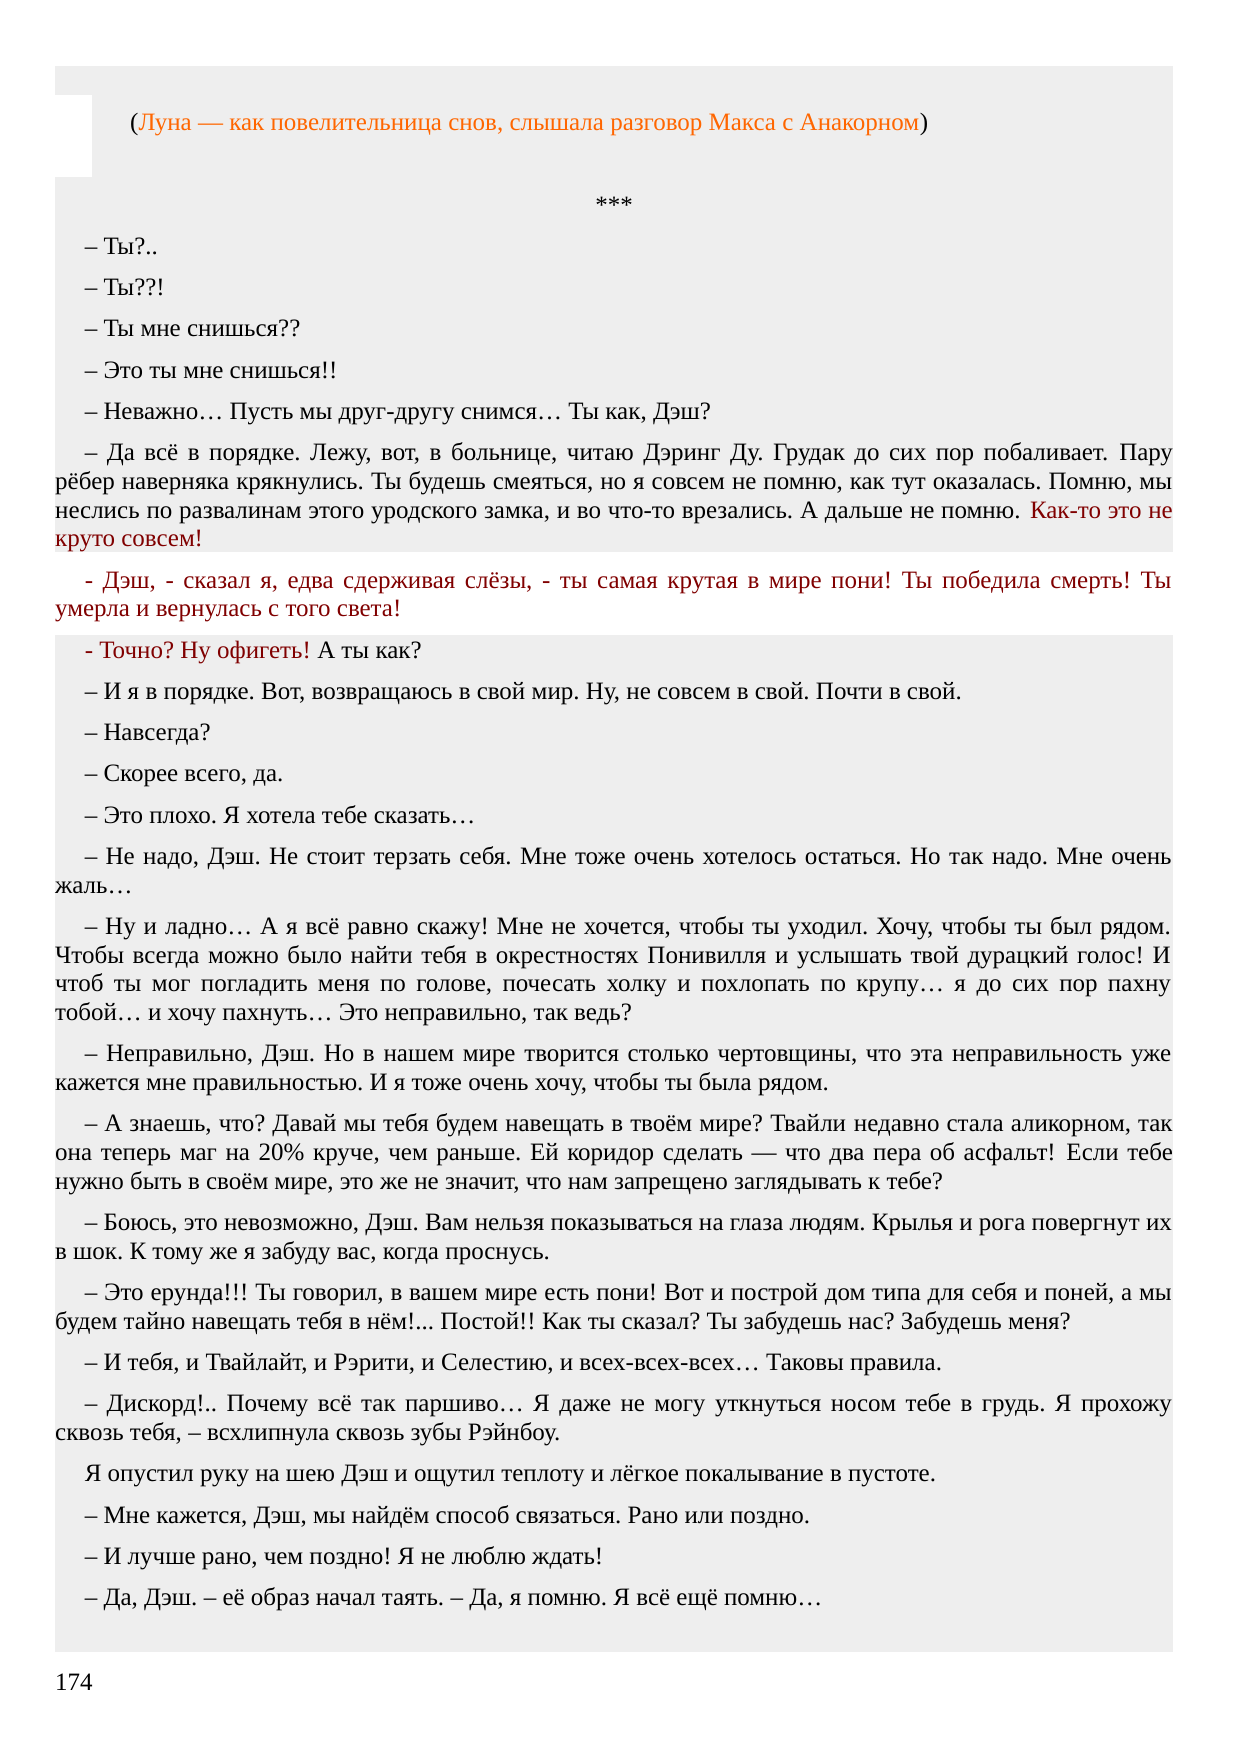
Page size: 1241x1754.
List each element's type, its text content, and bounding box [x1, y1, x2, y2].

text – Ты??! [55, 272, 1173, 301]
text – Дискорд!.. Почему всё так паршиво… Я даже не могу уткнуться носом тебе в грудь. Я прохожу сквозь тебя, – всхлипнула сквозь зубы Рэйнбоу. [55, 1388, 1173, 1446]
text – Ты?.. [55, 231, 1173, 260]
text – Да всё в порядке. Лежу, вот, в больнице, читаю Дэринг Ду. Грудак до сих пор побаливает. Пару рёбер наверняка крякнулись. Ты будешь смеяться, но я совсем не помню, как тут оказалась. Помню, мы неслись по развалинам этого уродского замка, и во что-то врезались. А дальше не помню. Как-то это не круто совсем! [55, 437, 1173, 552]
text – Не надо, Дэш. Не стоит терзать себя. Мне тоже очень хотелось остаться. Но так надо. Мне очень жаль… [55, 841, 1173, 898]
text – А знаешь, что? Давай мы тебя будем навещать в твоём мире? Твайли недавно стала аликорном, так она теперь маг на 20% круче, чем раньше. Ей коридор сделать — что два пера об асфальт! Если тебе нужно быть в своём мире, это же не значит, что нам запрещено заглядывать к тебе? [55, 1108, 1173, 1195]
text – Это плохо. Я хотела тебе сказать… [55, 800, 1173, 828]
text – И тебя, и Твайлайт, и Рэрити, и Селестию, и всех-всех-всех… Таковы правила. [55, 1347, 1173, 1376]
text – Ты мне снишься?? [55, 313, 1173, 342]
text – Ну и ладно… А я всё равно скажу! Мне не хочется, чтобы ты уходил. Хочу, чтобы ты был рядом. Чтобы всегда можно было найти тебя в окрестностях Понивилля и услышать твой дурацкий голос! И чтоб ты мог погладить меня по голове, почесать холку и похлопать по крупу… я до сих пор пахну тобой… и хочу пахнуть… Это неправильно, так ведь? [55, 911, 1173, 1026]
text – Навсегда? [55, 717, 1173, 746]
text Я опустил руку на шею Дэш и ощутил теплоту и лёгкое покалывание в пустоте. [55, 1458, 1173, 1487]
text - Точно? Ну офигеть! А ты как? [55, 635, 1173, 663]
text – Да, Дэш. – её образ начал таять. – Да, я помню. Я всё ещё помню… [55, 1582, 1173, 1611]
text – Это ты мне снишься!! [55, 355, 1173, 383]
text – Мне кажется, Дэш, мы найдём способ связаться. Рано или поздно. [55, 1500, 1173, 1528]
list (Луна — как повелительница снов, слышала разговор Макса с Анакорном) [92, 107, 1173, 136]
text *** [55, 190, 1173, 218]
text – Боюсь, это невозможно, Дэш. Вам нельзя показываться на глаза людям. Крылья и рога повергнут их в шок. К тому же я забуду вас, когда проснусь. [55, 1207, 1173, 1265]
text – Скорее всего, да. [55, 758, 1173, 787]
text – И я в порядке. Вот, возвращаюсь в свой мир. Ну, не совсем в свой. Почти в свой. [55, 676, 1173, 705]
text - Дэш, - сказал я, едва сдерживая слёзы, - ты самая крутая в мире пони! Ты победила смерть! Ты умерла и вернулась с того света! [55, 565, 1173, 622]
text – Это ерунда!!! Ты говорил, в вашем мире есть пони! Вот и построй дом типа для себя и поней, а мы будем тайно навещать тебя в нём!... Постой!! Как ты сказал? Ты забудешь нас? Забудешь меня? [55, 1277, 1173, 1335]
text – И лучше рано, чем поздно! Я не люблю ждать! [55, 1541, 1173, 1570]
text – Неправильно, Дэш. Но в нашем мире творится столько чертовщины, что эта неправильность уже кажется мне правильностью. И я тоже очень хочу, чтобы ты была рядом. [55, 1038, 1173, 1096]
text – Неважно… Пусть мы друг-другу снимся… Ты как, Дэш? [55, 396, 1173, 425]
